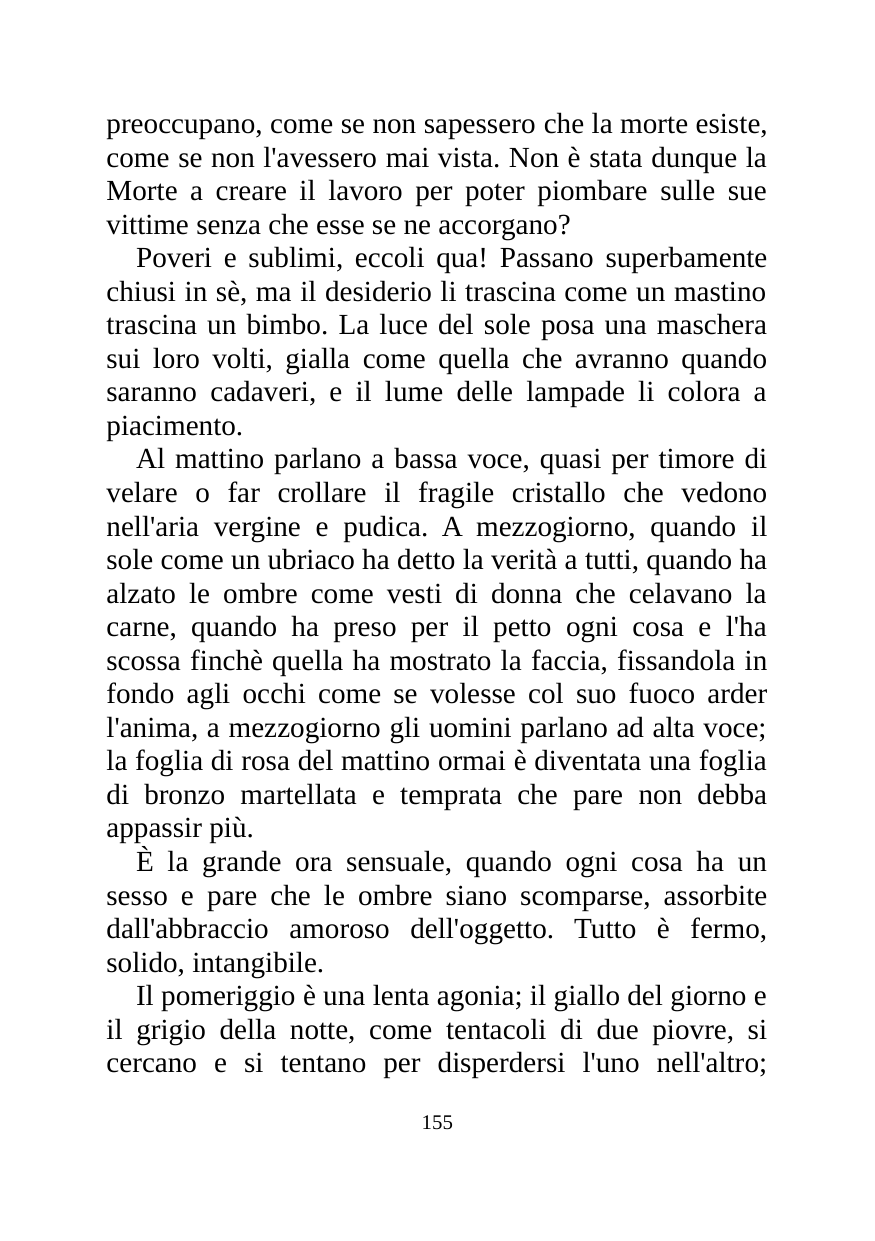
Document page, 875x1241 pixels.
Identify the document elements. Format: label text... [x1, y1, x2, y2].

text preoccupano, come se non sapessero che la morte esiste, come se non l'avessero mai vista. Non è stata dunque la Morte a creare il lavoro per poter piombare sulle sue vittime senza che esse se ne accorgano? [106, 106, 768, 240]
text Poveri e sublimi, eccoli qua! Passano superbamente chiusi in sè, ma il desiderio li trascina come un mastino trascina un bimbo. La luce del sole posa una maschera sui loro volti, gialla come quella che avranno quando saranno cadaveri, e il lume delle lampade li colora a piacimento. [106, 240, 768, 442]
text Al mattino parlano a bassa voce, quasi per timore di velare o far crollare il fragile cristallo che vedono nell'aria vergine e pudica. A mezzogiorno, quando il sole come un ubriaco ha detto la verità a tutti, quando ha alzato le ombre come vesti di donna che celavano la carne, quando ha preso per il petto ogni cosa e l'ha scossa finchè quella ha mostrato la faccia, fissandola in fondo agli occhi come se volesse col suo fuoco arder l'anima, a mezzogiorno gli uomini parlano ad alta voce; la foglia di rosa del mattino ormai è diventata una foglia di bronzo martellata e temprata che pare non debba appassir più. [106, 442, 768, 844]
text Il pomeriggio è una lenta agonia; il giallo del giorno e il grigio della notte, come tentacoli di due piovre, si cercano e si tentano per disperdersi l'uno nell'altro; [106, 978, 768, 1079]
text È la grande ora sensuale, quando ogni cosa ha un sesso e pare che le ombre siano scomparse, assorbite dall'abbraccio amoroso dell'oggetto. Tutto è fermo, solido, intangibile. [106, 844, 768, 978]
